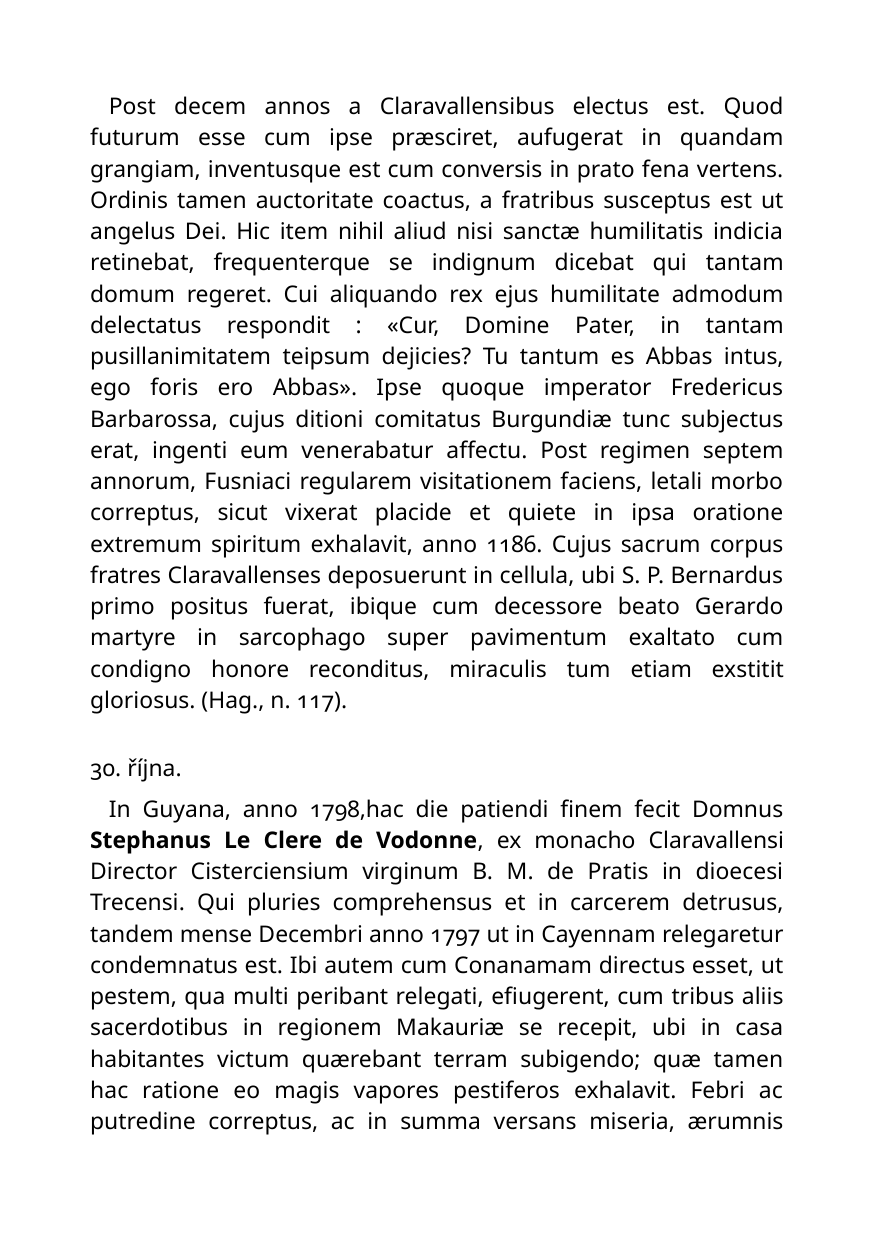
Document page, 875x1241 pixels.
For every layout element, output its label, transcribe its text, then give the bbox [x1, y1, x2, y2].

text 30. října. [90, 752, 784, 783]
text Post decem annos a Claravallensibus electus est. Quod futurum esse cum ipse præsciret, aufugerat in quandam grangiam, inventusque est cum conversis in prato fena vertens. Ordinis tamen auctoritate coactus, a fratribus susceptus est ut angelus Dei. Hic item nihil aliud nisi sanctæ humilitatis indicia retinebat, frequenterque se indignum dicebat qui tantam domum regeret. Cui aliquando rex ejus humilitate admodum delectatus respondit : «Cur, Domine Pater, in tantam pusillanimitatem teipsum dejicies? Tu tantum es Abbas intus, ego foris ero Abbas». Ipse quoque imperator Fredericus Barbarossa, cujus ditioni comitatus Burgundiæ tunc subjectus erat, ingenti eum venerabatur affectu. Post regimen septem annorum, Fusniaci regularem visitationem faciens, letali morbo correptus, sicut vixerat placide et quiete in ipsa oratione extremum spiritum exhalavit, anno 1186. Cujus sacrum corpus fratres Claravallenses deposuerunt in cellula, ubi S. P. Bernardus primo positus fuerat, ibique cum decessore beato Gerardo martyre in sarcophago super pavimentum exaltato cum condigno honore reconditus, mira­culis tum etiam exstitit gloriosus. (Hag., n. 117). [90, 90, 784, 715]
text In Guyana, anno 1798,hac die patiendi finem fecit Domnus Stephanus Le Clere de Vodonne, ex monacho Claravallensi Director Cisterciensium virginum B. M. de Pratis in dioecesi Trecensi. Qui pluries comprehensus et in carcerem detrusus, tandem mense Decembri anno 1797 ut in Cayennam relegaretur condemnatus est. Ibi autem cum Conanamam directus esset, ut pestem, qua multi peribant relegati, efiugerent, cum tribus aliis sacerdotibus in regionem Makauriæ se recepit, ubi in casa habitantes victum quærebant terram subigendo; quæ tamen hac ratione eo magis vapores pestiferos exhalavit. Febri ac putredine correptus, ac in summa versans miseria, ærumnis [90, 792, 784, 1136]
